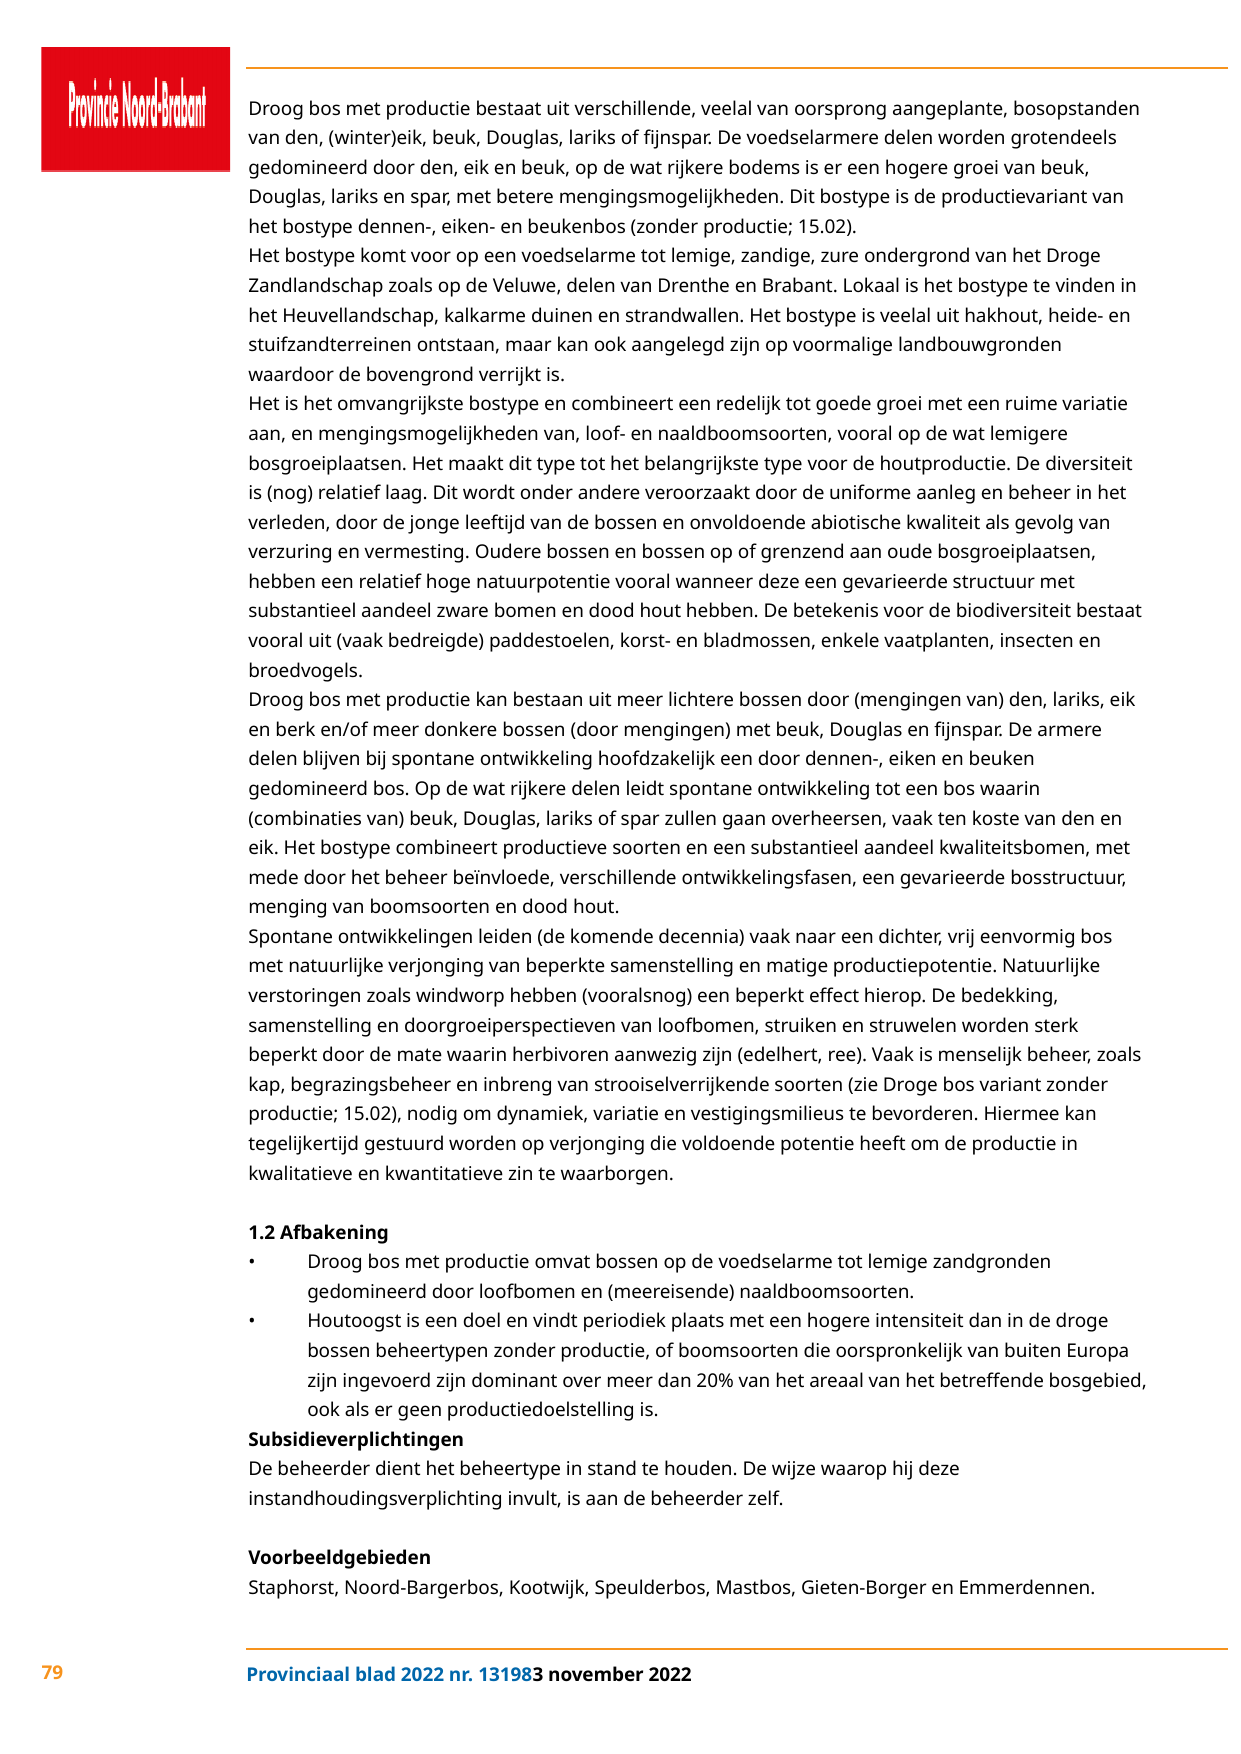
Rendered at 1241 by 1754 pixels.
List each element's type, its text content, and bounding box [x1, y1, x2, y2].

text Droog bos met productie bestaat uit verschillende, veelal van oorsprong aangeplante, bosopstanden van den, (winter)eik, beuk, Douglas, lariks of fijnspar. De voedselarmere delen worden grotendeels gedomineerd door den, eik en beuk, op de wat rijkere bodems is er een hogere groei van beuk, Douglas, lariks en spar, met betere mengingsmogelijkheden. Dit bostype is de productievariant van het bostype dennen-, eiken- en beukenbos (zonder productie; 15.02). [248, 95, 1152, 239]
text Droog bos met productie kan bestaan uit meer lichtere bossen door (mengingen van) den, lariks, eik en berk en/of meer donkere bossen (door mengingen) met beuk, Douglas en fijnspar. De armere delen blijven bij spontane ontwikkeling hoofdzakelijk een door dennen-, eiken en beuken gedomineerd bos. Op de wat rijkere delen leidt spontane ontwikkeling tot een bos waarin (combinaties van) beuk, Douglas, lariks of spar zullen gaan overheersen, vaak ten koste van den en eik. Het bostype combineert productieve soorten en een substantieel aandeel kwaliteitsbomen, met mede door het beheer beïnvloede, verschillende ontwikkelingsfasen, een gevarieerde bosstructuur, menging van boomsoorten en dood hout. [248, 686, 1152, 919]
text Het is het omvangrijkste bostype en combineert een redelijk tot goede groei met een ruime variatie aan, en mengingsmogelijkheden van, loof- en naaldboomsoorten, vooral op de wat lemigere bosgroeiplaatsen. Het maakt dit type tot het belangrijkste type voor de houtproductie. De diversiteit is (nog) relatief laag. Dit wordt onder andere veroorzaakt door de uniforme aanleg en beheer in het verleden, door de jonge leeftijd van de bossen en onvoldoende abiotische kwaliteit als gevolg van verzuring en vermesting. Oudere bossen en bossen op of grenzend aan oude bosgroeiplaatsen, hebben een relatief hoge natuurpotentie vooral wanneer deze een gevarieerde structuur met substantieel aandeel zware bomen en dood hout hebben. De betekenis voor de biodiversiteit bestaat vooral uit (vaak bedreigde) paddestoelen, korst- en bladmossen, enkele vaatplanten, insecten en broedvogels. [248, 391, 1152, 683]
text Voorbeeldgebieden [248, 1544, 1152, 1570]
list Droog bos met productie omvat bossen op de voedselarme tot lemige zandgronden gedomineerd door loofbomen en (meereisende) naaldboomsoorten. [248, 1248, 1152, 1304]
list Houtoogst is een doel en vindt periodiek plaats met een hogere intensiteit dan in de droge bossen beheertypen zonder productie, of boomsoorten die oorspronkelijk van buiten Europa zijn ingevoerd zijn dominant over meer dan 20% van het areaal van het betreffende bosgebied, ook als er geen productiedoelstelling is. [248, 1308, 1152, 1422]
text 1.2 Afbakening [248, 1219, 1152, 1245]
text Het bostype komt voor op een voedselarme tot lemige, zandige, zure ondergrond van het Droge Zandlandschap zoals op de Veluwe, delen van Drenthe en Brabant. Lokaal is het bostype te vinden in het Heuvellandschap, kalkarme duinen en strandwallen. Het bostype is veelal uit hakhout, heide- en stuifzandterreinen ontstaan, maar kan ook aangelegd zijn op voormalige landbouwgronden waardoor de bovengrond verrijkt is. [248, 243, 1152, 387]
text Subsidieverplichtingen [248, 1426, 1152, 1452]
text Spontane ontwikkelingen leiden (de komende decennia) vaak naar een dichter, vrij eenvormig bos met natuurlijke verjonging van beperkte samenstelling en matige productiepotentie. Natuurlijke verstoringen zoals windworp hebben (vooralsnog) een beperkt effect hierop. De bedekking, samenstelling en doorgroeiperspectieven van loofbomen, struiken en struwelen worden sterk beperkt door de mate waarin herbivoren aanwezig zijn (edelhert, ree). Vaak is menselijk beheer, zoals kap, begrazingsbeheer en inbreng van strooiselverrijkende soorten (zie Droge bos variant zonder productie; 15.02), nodig om dynamiek, variatie en vestigingsmilieus te bevorderen. Hiermee kan tegelijkertijd gestuurd worden op verjonging die voldoende potentie heeft om de productie in kwalitatieve en kwantitatieve zin te waarborgen. [248, 923, 1152, 1186]
picture [41, 47, 231, 172]
text Staphorst, Noord-Bargerbos, Kootwijk, Speulderbos, Mastbos, Gieten-Borger en Emmerdennen. [248, 1574, 1152, 1600]
text De beheerder dient het beheertype in stand te houden. De wijze waarop hij deze instandhoudingsverplichting invult, is aan de beheerder zelf. [248, 1456, 1152, 1511]
